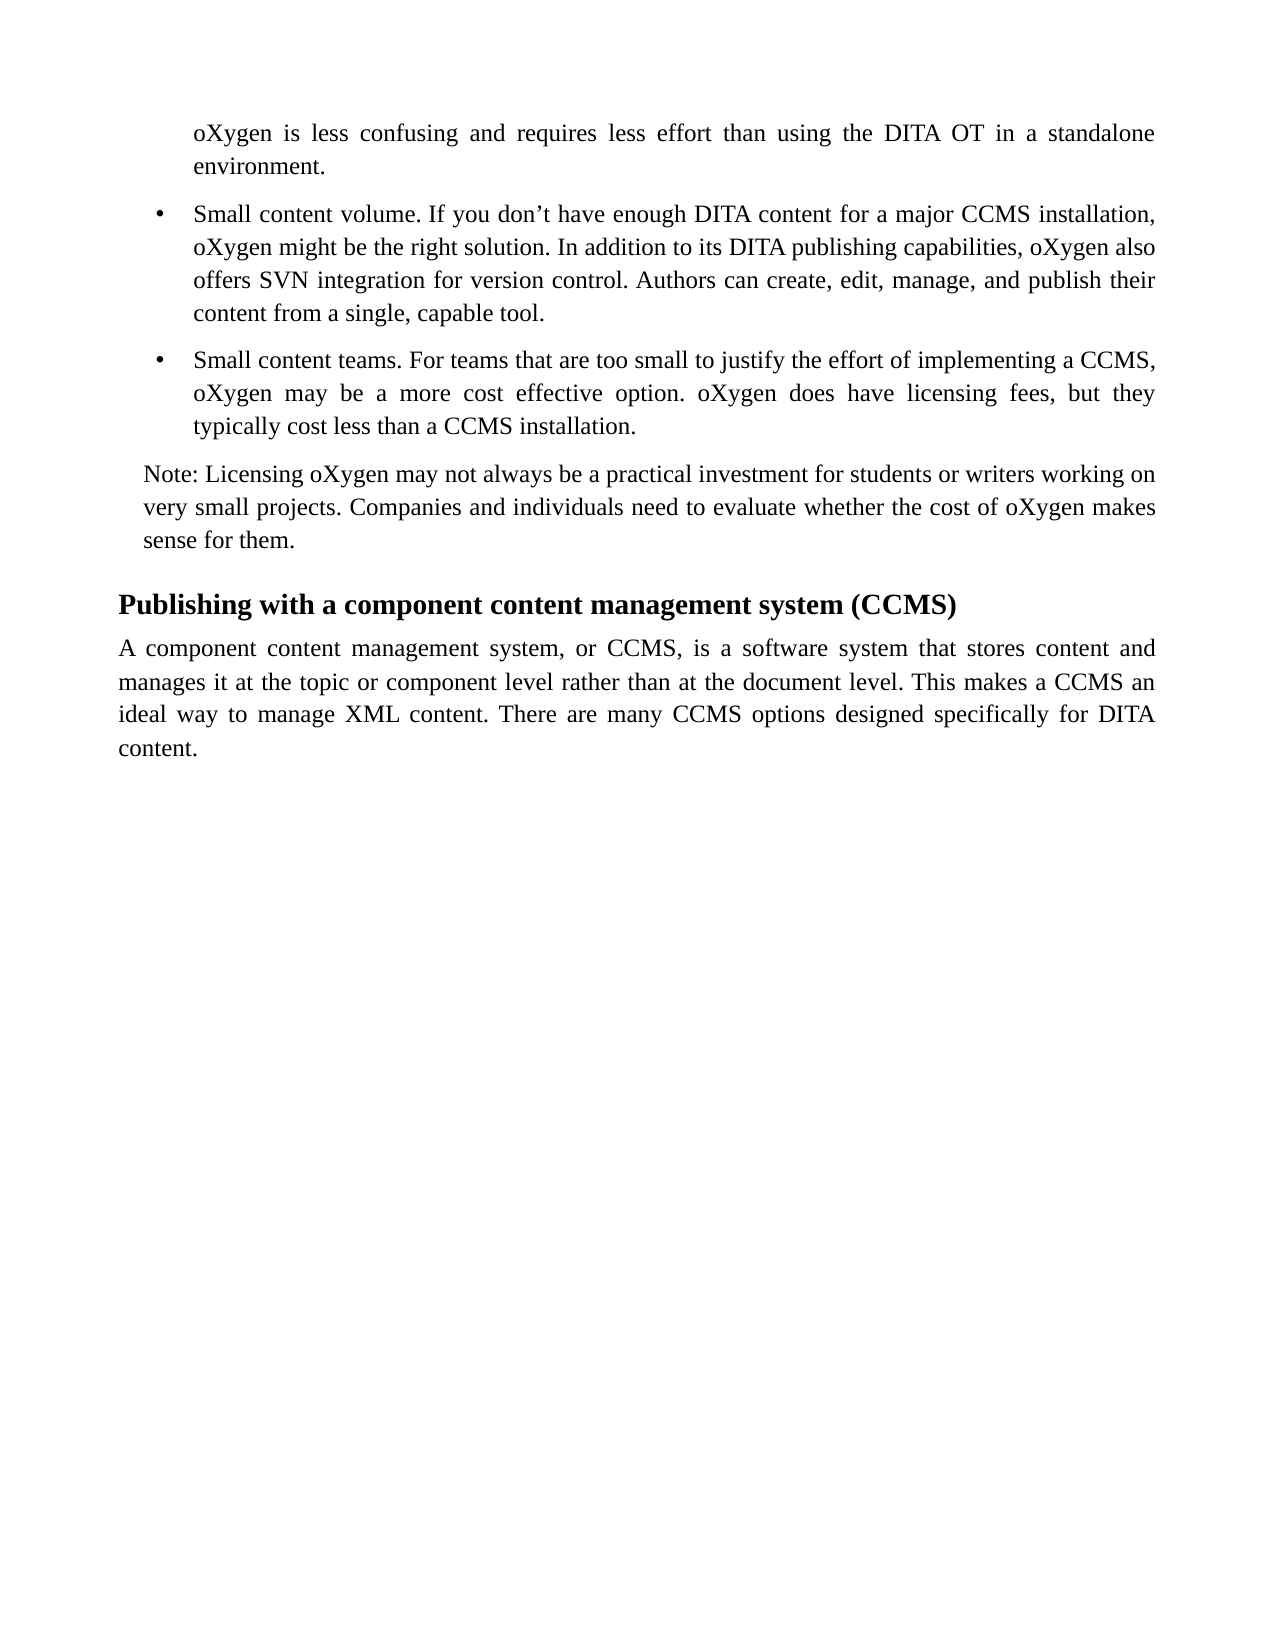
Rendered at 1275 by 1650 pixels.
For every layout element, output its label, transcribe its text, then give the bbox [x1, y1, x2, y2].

list Small content teams. For teams that are too small to justify the effort of implementing a CCMS, oXygen may be a more cost effective option. oXygen does have licensing fees, but they typically cost less than a CCMS installation. [156, 345, 1157, 440]
list Small content volume. If you don’t have enough DITA content for a major CCMS installation, oXygen might be the right solution. In addition to its DITA publishing capabilities, oXygen also offers SVN integration for version control. Authors can create, edit, manage, and publish their content from a single, capable tool. [156, 199, 1157, 327]
list oXygen is less confusing and requires less effort than using the DITA OT in a standalone environment. [156, 118, 1157, 180]
list Note: Licensing oXygen may not always be a practical investment for students or writers working on very small projects. Companies and individuals need to evaluate whether the cost of oXygen makes sense for them. [118, 459, 1157, 554]
text A component content management system, or CCMS, is a software system that stores content and manages it at the topic or component level rather than at the document level. This makes a CCMS an ideal way to manage XML content. There are many CCMS options designed specifically for DITA content. [118, 633, 1157, 761]
subtitle Publishing with a component content management system (CCMS) [118, 587, 1157, 621]
